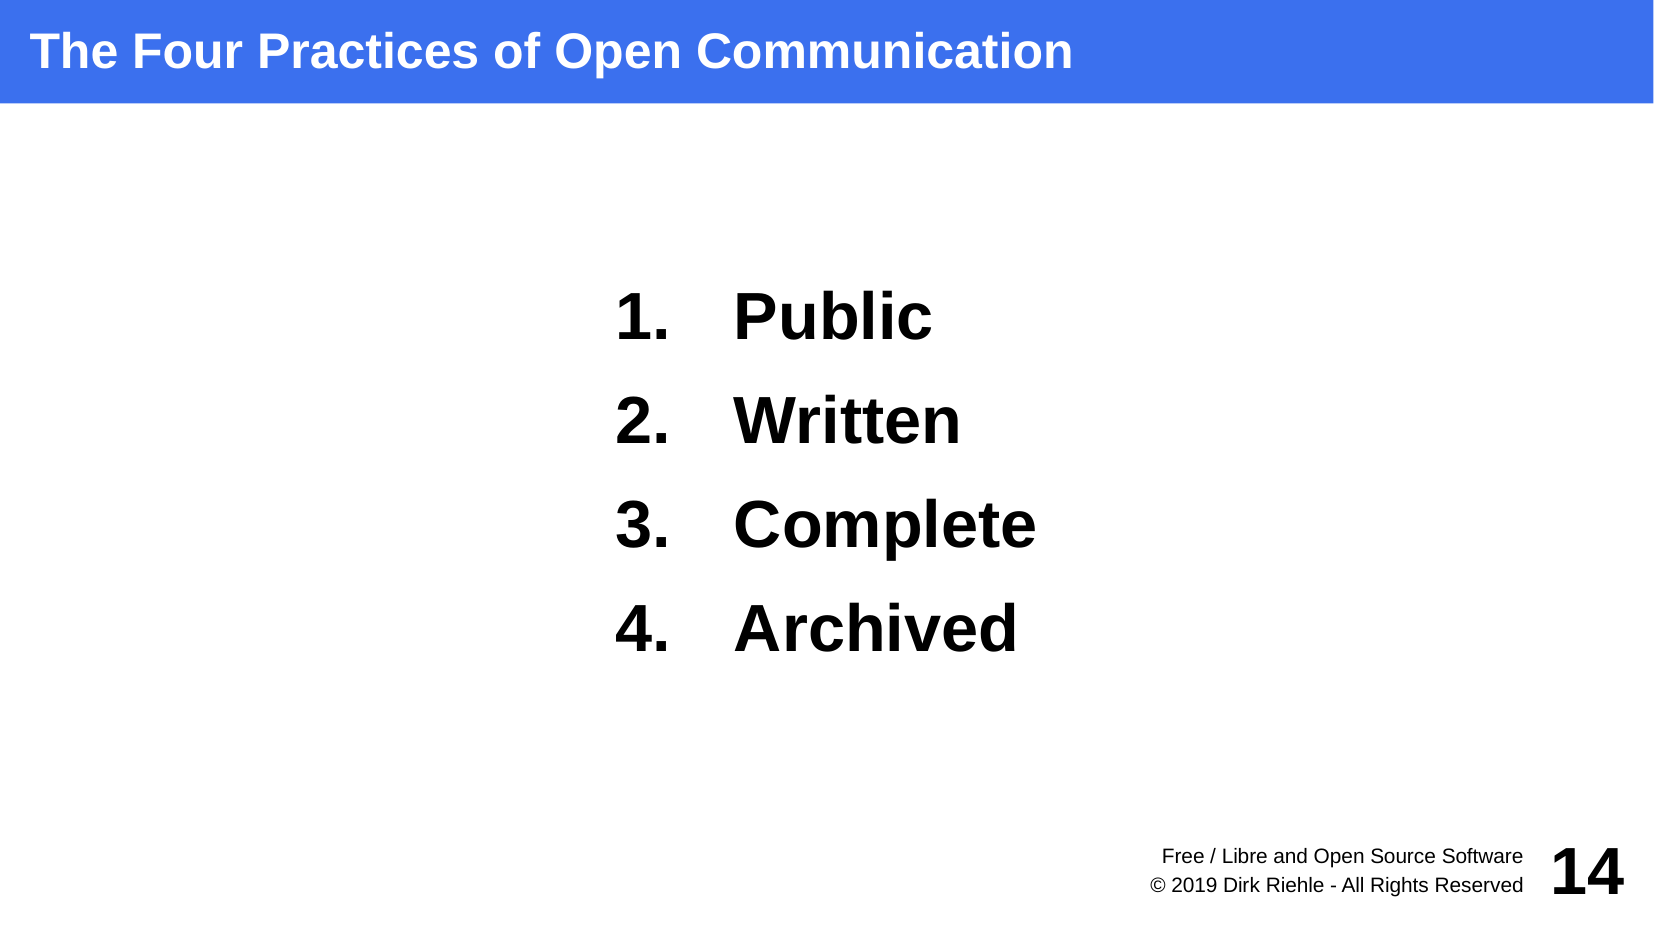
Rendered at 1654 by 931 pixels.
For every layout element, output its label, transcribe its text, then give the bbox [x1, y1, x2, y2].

title The Four Practices of Open Communication [0, 0, 1654, 104]
subtitle Public Written Complete Archived [29, 132, 1625, 813]
